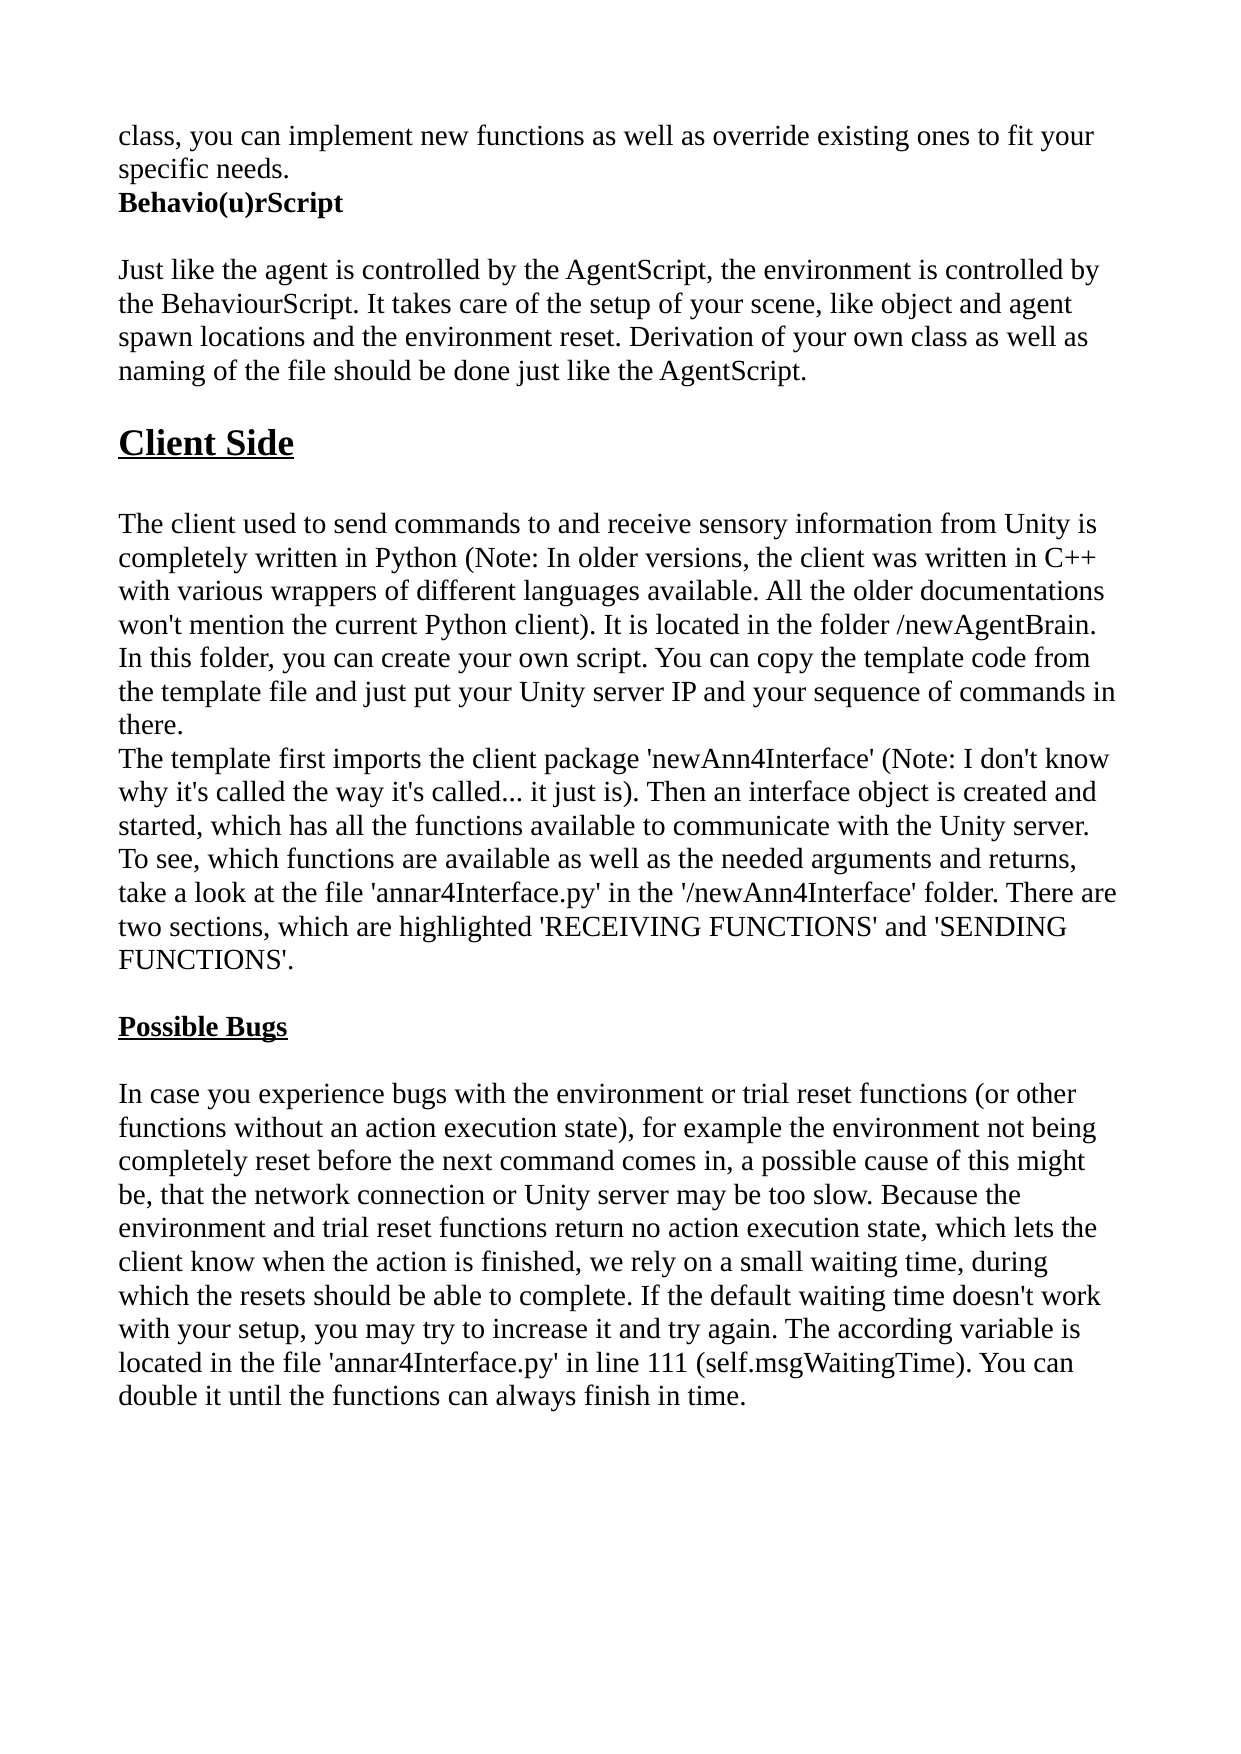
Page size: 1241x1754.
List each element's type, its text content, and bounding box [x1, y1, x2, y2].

text In case you experience bugs with the environment or trial reset functions (or other functions without an action execution state), for example the environment not being completely reset before the next command comes in, a possible cause of this might be, that the network connection or Unity server may be too slow. Because the environment and trial reset functions return no action execution state, which lets the client know when the action is finished, we rely on a small waiting time, during which the resets should be able to complete. If the default waiting time doesn't work with your setup, you may try to increase it and try again. The according variable is located in the file 'annar4Interface.py' in line 111 (self.msgWaitingTime). You can double it until the functions can always finish in time. [118, 1076, 1122, 1412]
text The template first imports the client package 'newAnn4Interface' (Note: I don't know why it's called the way it's called... it just is). Then an interface object is created and started, which has all the functions available to communicate with the Unity server. [118, 741, 1122, 842]
text In this folder, you can create your own script. You can copy the template code from the template file and just put your Unity server IP and your sequence of commands in there. [118, 640, 1122, 741]
text class, you can implement new functions as well as override existing ones to fit your specific needs. [118, 118, 1122, 185]
text Behavio(u)rScript [118, 185, 1122, 219]
text Just like the agent is controlled by the AgentScript, the environment is controlled by the BehaviourScript. It takes care of the setup of your scene, like object and agent spawn locations and the environment reset. Derivation of your own class as well as naming of the file should be done just like the AgentScript. [118, 252, 1122, 386]
text Possible Bugs [118, 1009, 1122, 1043]
text Client Side [118, 420, 1122, 463]
text To see, which functions are available as well as the needed arguments and returns, take a look at the file 'annar4Interface.py' in the '/newAnn4Interface' folder. There are two sections, which are highlighted 'RECEIVING FUNCTIONS' and 'SENDING FUNCTIONS'. [118, 842, 1122, 976]
text The client used to send commands to and receive sensory information from Unity is completely written in Python (Note: In older versions, the client was written in C++ with various wrappers of different languages available. All the older documentations won't mention the current Python client). It is located in the folder /newAgentBrain. [118, 506, 1122, 640]
